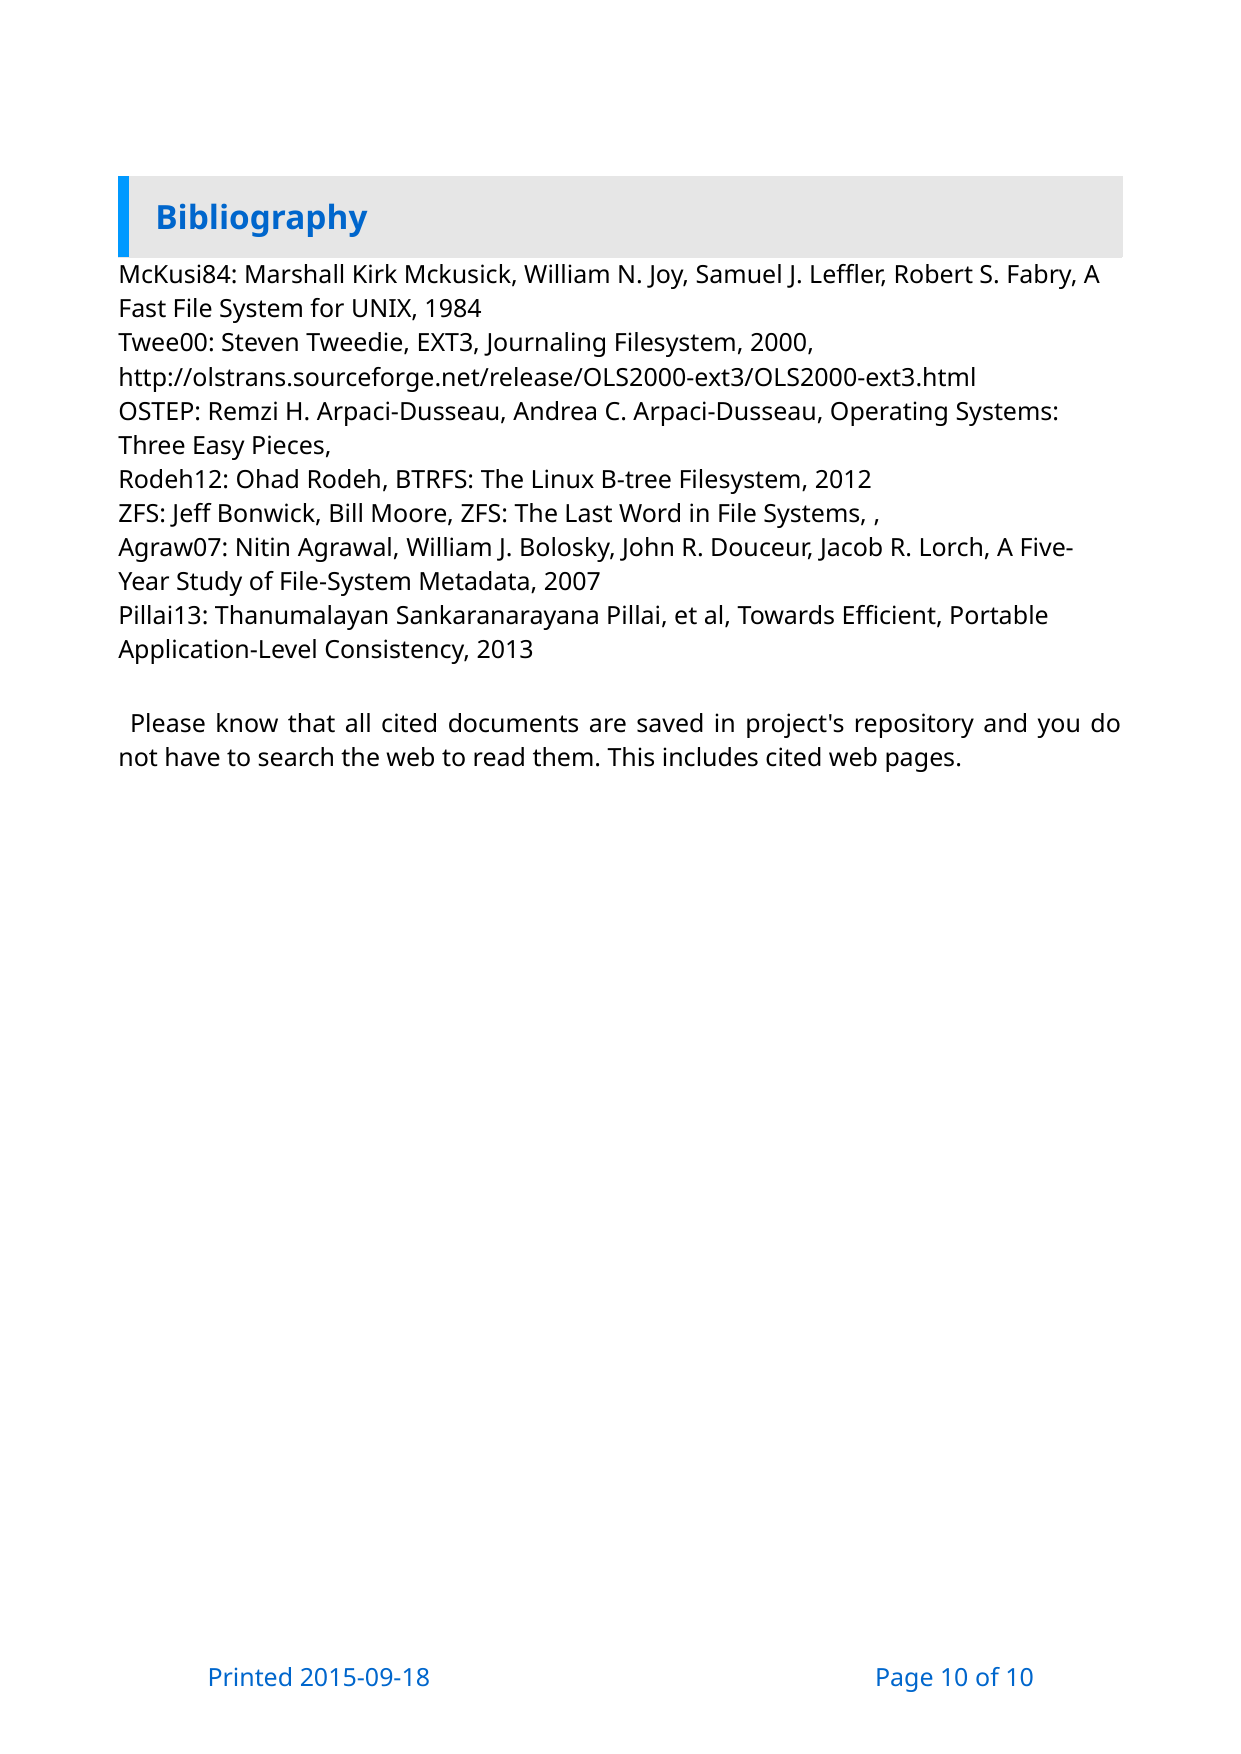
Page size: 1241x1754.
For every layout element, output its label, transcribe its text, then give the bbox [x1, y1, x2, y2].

subtitle Bibliography [129, 177, 1122, 257]
text Agraw07: Nitin Agrawal, William J. Bolosky, John R. Douceur, Jacob R. Lorch, A Five-Year Study of File-System Metadata, 2007 [118, 529, 1122, 598]
text Twee00: Steven Tweedie, EXT3, Journaling Filesystem, 2000, http://olstrans.sourceforge.net/release/OLS2000-ext3/OLS2000-ext3.html [118, 325, 1122, 393]
text OSTEP: Remzi H. Arpaci-Dusseau, Andrea C. Arpaci-Dusseau, Operating Systems: Three Easy Pieces, [118, 393, 1122, 461]
text ZFS: Jeff Bonwick, Bill Moore, ZFS: The Last Word in File Systems, , [118, 495, 1122, 529]
text Pillai13: Thanumalayan Sankaranarayana Pillai, et al, Towards Efficient, Portable Application-Level Consistency, 2013 [118, 598, 1122, 666]
text Rodeh12: Ohad Rodeh, BTRFS: The Linux B-tree Filesystem, 2012 [118, 461, 1122, 495]
text McKusi84: Marshall Kirk Mckusick, William N. Joy, Samuel J. Leffler, Robert S. Fabry, A Fast File System for UNIX, 1984 [118, 258, 1122, 325]
text Please know that all cited documents are saved in project's repository and you do not have to search the web to read them. This includes cited web pages. [118, 706, 1122, 774]
